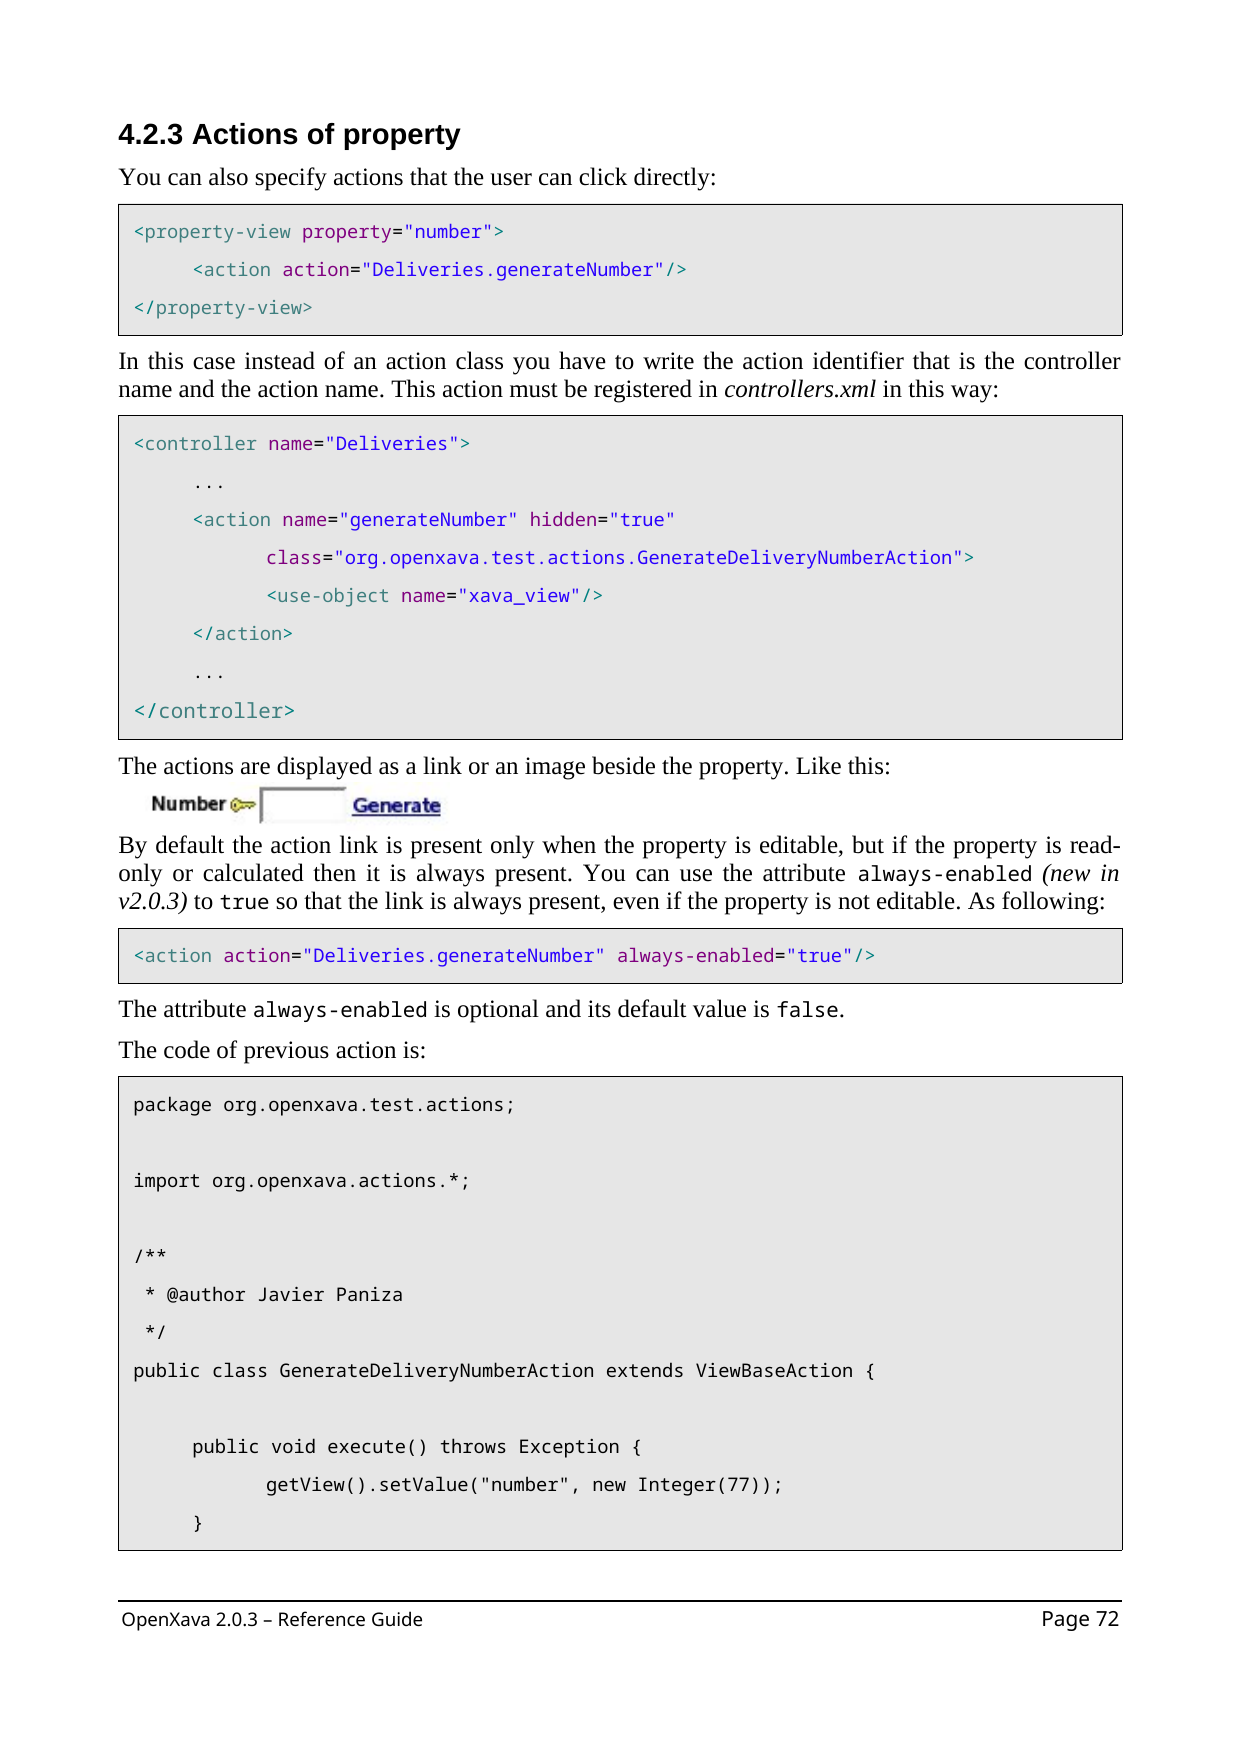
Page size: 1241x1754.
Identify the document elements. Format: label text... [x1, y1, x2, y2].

text You can also specify actions that the user can click directly: [118, 163, 1122, 191]
text <controller name="Deliveries"> [119, 416, 1122, 453]
text <use-object name="xava_view"/> [119, 567, 1122, 605]
text <action name="generateNumber" hidden="true" [119, 491, 1122, 529]
text import org.openxava.actions.*; [119, 1152, 1122, 1191]
text /** [119, 1228, 1122, 1267]
text The attribute always-enabled is optional and its default value is false. [118, 996, 1122, 1024]
text </action> [119, 605, 1122, 643]
picture [144, 782, 450, 831]
text </property-view> [119, 279, 1122, 335]
text <action action="Deliveries.generateNumber"/> [119, 242, 1122, 279]
text } [119, 1495, 1122, 1550]
text package org.openxava.test.actions; [119, 1077, 1122, 1114]
text By default the action link is present only when the property is editable, but if the property is read-only or calculated then it is always present. You can use the attribute always-enabled (new in v2.0.3) to true so that the link is always present, even if the property is not editable. As following: [118, 792, 1122, 915]
text ... [119, 453, 1122, 491]
text public class GenerateDeliveryNumberAction extends ViewBaseAction { [119, 1343, 1122, 1381]
text * @author Javier Paniza [119, 1267, 1122, 1304]
text </controller> [119, 681, 1122, 739]
subtitle Actions of property [118, 118, 1122, 151]
text <property-view property="number"> [119, 205, 1122, 242]
text public void execute() throws Exception { [119, 1419, 1122, 1457]
text The code of previous action is: [118, 1036, 1122, 1064]
text */ [119, 1304, 1122, 1343]
text getView().setValue("number", new Integer(77)); [119, 1457, 1122, 1495]
text <action action="Deliveries.generateNumber" always-enabled="true"/> [119, 929, 1122, 983]
text The actions are displayed as a link or an image beside the property. Like this: [118, 752, 1122, 780]
text In this case instead of an action class you have to write the action identifier that is the controller name and the action name. This action must be registered in controllers.xml in this way: [118, 347, 1122, 403]
text class="org.openxava.test.actions.GenerateDeliveryNumberAction"> [119, 529, 1122, 567]
text ... [119, 643, 1122, 681]
